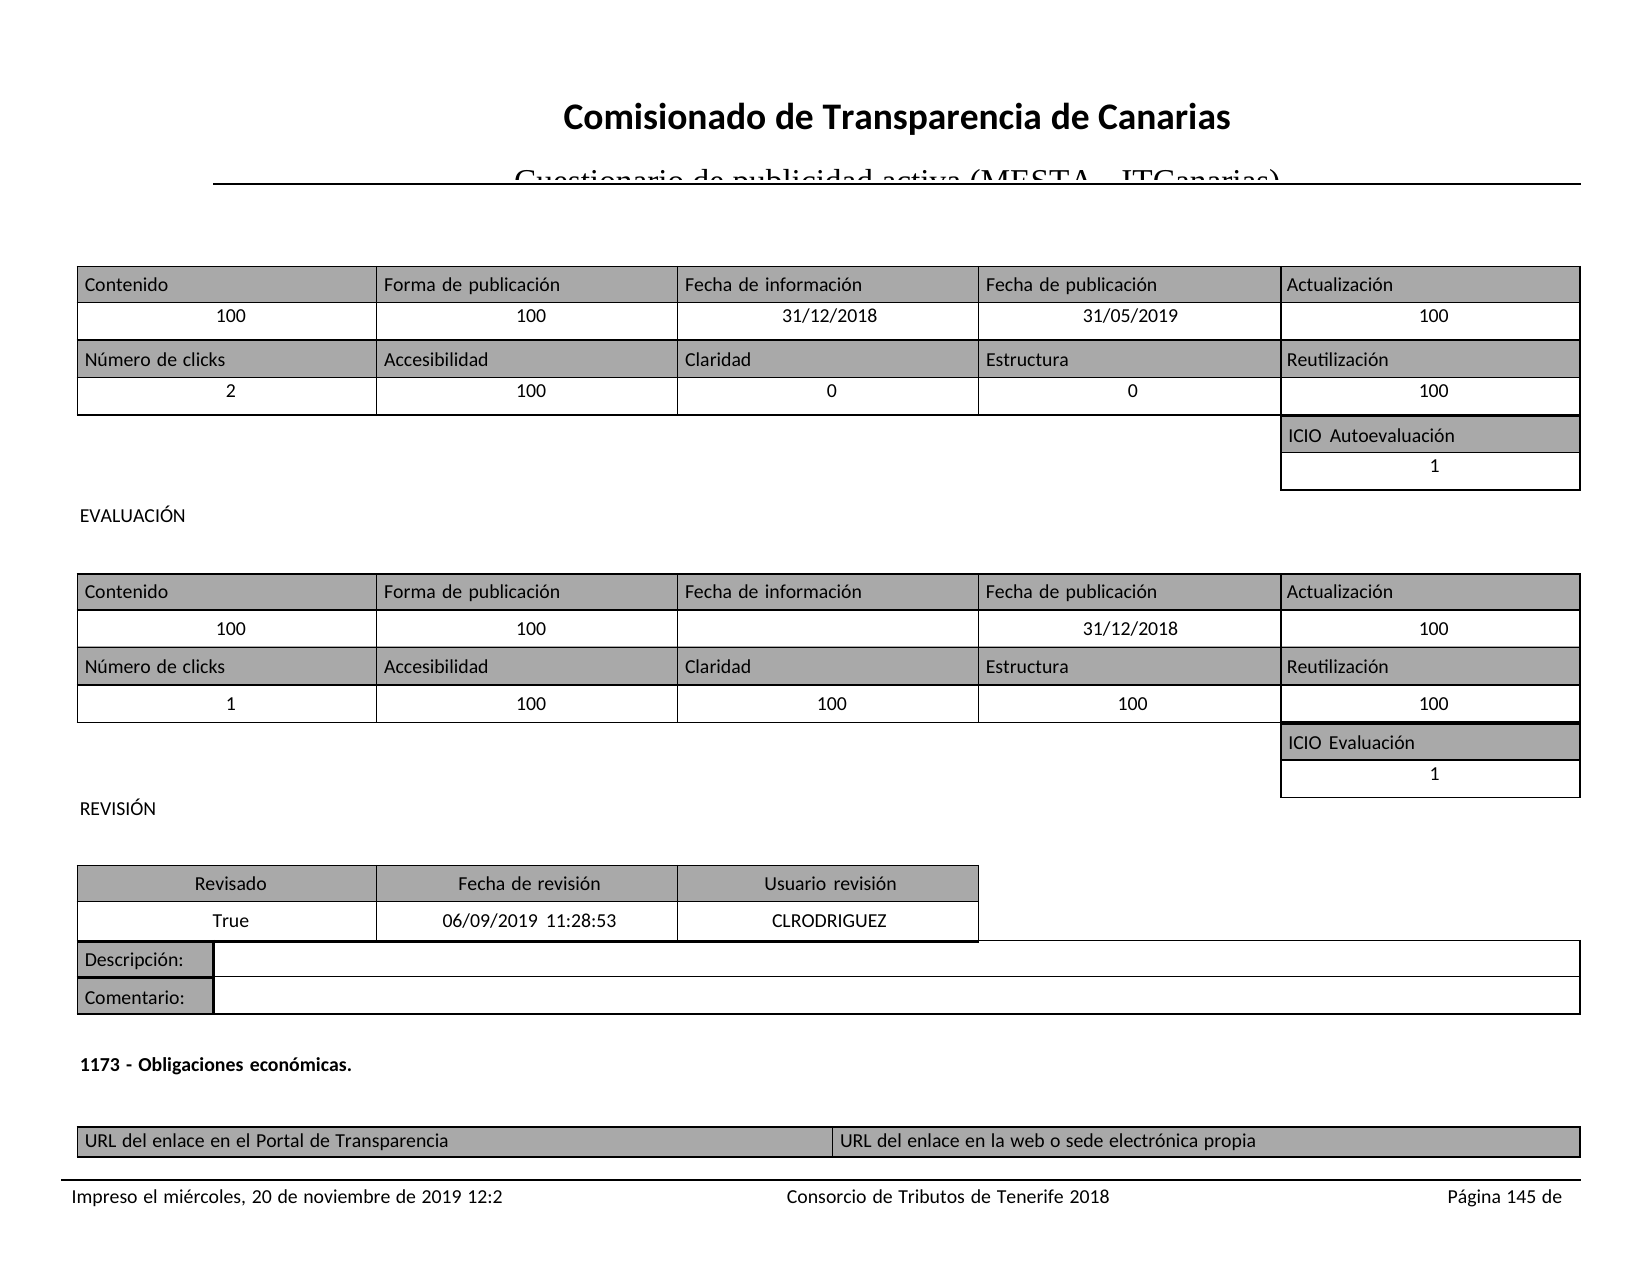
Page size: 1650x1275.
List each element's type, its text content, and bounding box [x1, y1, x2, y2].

table_cell 1 [78, 686, 376, 721]
table_cell 100 [1282, 303, 1579, 339]
table_header Fecha de información [678, 267, 978, 302]
table_cell Accesibilidad [377, 341, 677, 377]
table_cell 1 [1282, 453, 1579, 489]
table_header Forma de publicación [377, 575, 677, 609]
table_cell [77, 723, 1280, 796]
table_cell 100 [377, 378, 677, 414]
table_cell ICIO Autoevaluación [1282, 417, 1579, 452]
table_header URL del enlace en el Portal de Transparencia [78, 1128, 832, 1156]
table_cell [215, 977, 1579, 1013]
table_cell 2 [78, 378, 376, 414]
table_header URL del enlace en la web o sede electrónica propia [833, 1128, 1579, 1156]
table_cell 100 [78, 303, 376, 339]
text EVALUACIÓN [79, 503, 1594, 528]
table_header Usuario revisión [678, 866, 978, 901]
table_header Fecha de información [678, 575, 978, 609]
table_cell 1 [1282, 761, 1579, 796]
table_header Actualización [1282, 267, 1579, 302]
table_cell 100 [377, 611, 677, 646]
table_cell 31/12/2018 [979, 611, 1280, 646]
table_cell Reutilización [1282, 648, 1579, 684]
table_cell 100 [377, 686, 677, 721]
table_cell Claridad [678, 648, 978, 684]
table_cell Accesibilidad [377, 648, 677, 684]
table_header Fecha de publicación [979, 267, 1280, 302]
table_cell Número de clicks [78, 648, 376, 684]
table_cell [77, 416, 1280, 489]
table_cell 100 [377, 303, 677, 339]
table_cell 0 [979, 378, 1280, 414]
table_header Revisado [78, 866, 376, 901]
table_header [979, 865, 1580, 940]
table_cell Estructura [979, 341, 1280, 377]
table_cell Estructura [979, 648, 1280, 684]
table_cell 31/05/2019 [979, 303, 1280, 339]
table_header Contenido [78, 575, 376, 609]
table_cell Claridad [678, 341, 978, 377]
text REVISIÓN [79, 798, 1594, 819]
table_header Fecha de revisión [377, 866, 677, 901]
table_cell 100 [1282, 611, 1579, 646]
table_cell Reutilización [1282, 341, 1579, 377]
table_cell ICIO Evaluación [1282, 725, 1579, 759]
table_header Contenido [78, 267, 376, 302]
table_cell Comentario: [78, 979, 212, 1013]
table_cell 0 [678, 378, 978, 414]
table_cell True [78, 902, 376, 940]
table_cell [215, 941, 1579, 976]
table_cell CLRODRIGUEZ [678, 902, 978, 940]
table_cell 100 [1282, 378, 1579, 414]
table_cell 100 [678, 686, 978, 721]
table_cell Descripción: [78, 943, 212, 976]
table_cell 06/09/2019 11:28:53 [377, 902, 677, 940]
table_cell 100 [78, 611, 376, 646]
table_cell [678, 611, 978, 646]
table_cell 100 [1282, 686, 1579, 721]
table_header Actualización [1282, 575, 1579, 609]
table_cell 31/12/2018 [678, 303, 978, 339]
table_header Fecha de publicación [979, 575, 1280, 609]
text 1173 - Obligaciones económicas. [79, 1052, 1594, 1077]
table_header Forma de publicación [377, 267, 677, 302]
table_cell 100 [979, 686, 1280, 721]
table_cell Número de clicks [78, 341, 376, 377]
